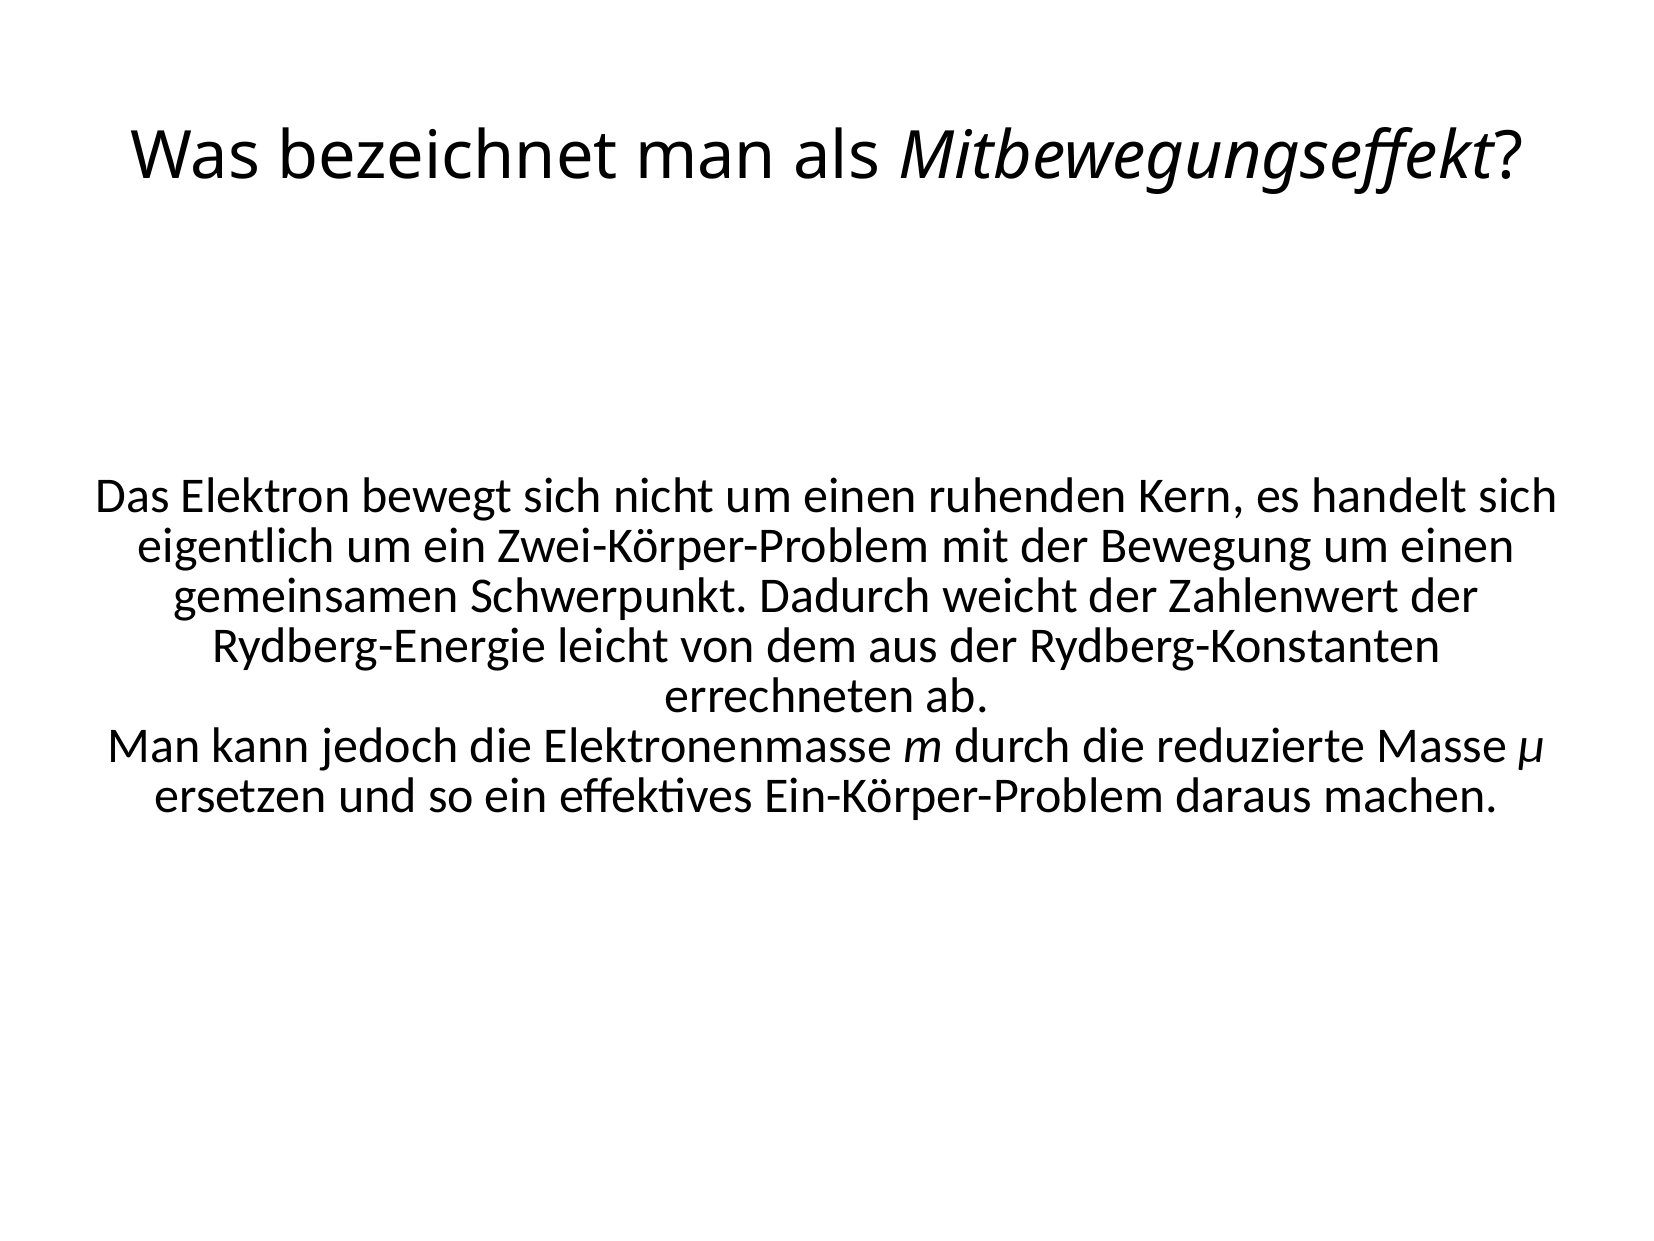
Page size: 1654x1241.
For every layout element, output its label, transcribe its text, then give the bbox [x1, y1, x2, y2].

subtitle Das Elektron bewegt sich nicht um einen ruhenden Kern, es handelt sich eigentlich um ein Zwei-Körper-Problem mit der Bewegung um einen gemeinsamen Schwerpunkt. Dadurch weicht der Zahlenwert der Rydberg-Energie leicht von dem aus der Rydberg-Konstanten errechneten ab. Man kann jedoch die Elektronenmasse m durch die reduzierte Masse μ ersetzen und so ein effektives Ein-Körper-Problem daraus machen. [82, 290, 1571, 1010]
title Was bezeichnet man als Mitbewegungseffekt? [82, 49, 1571, 257]
